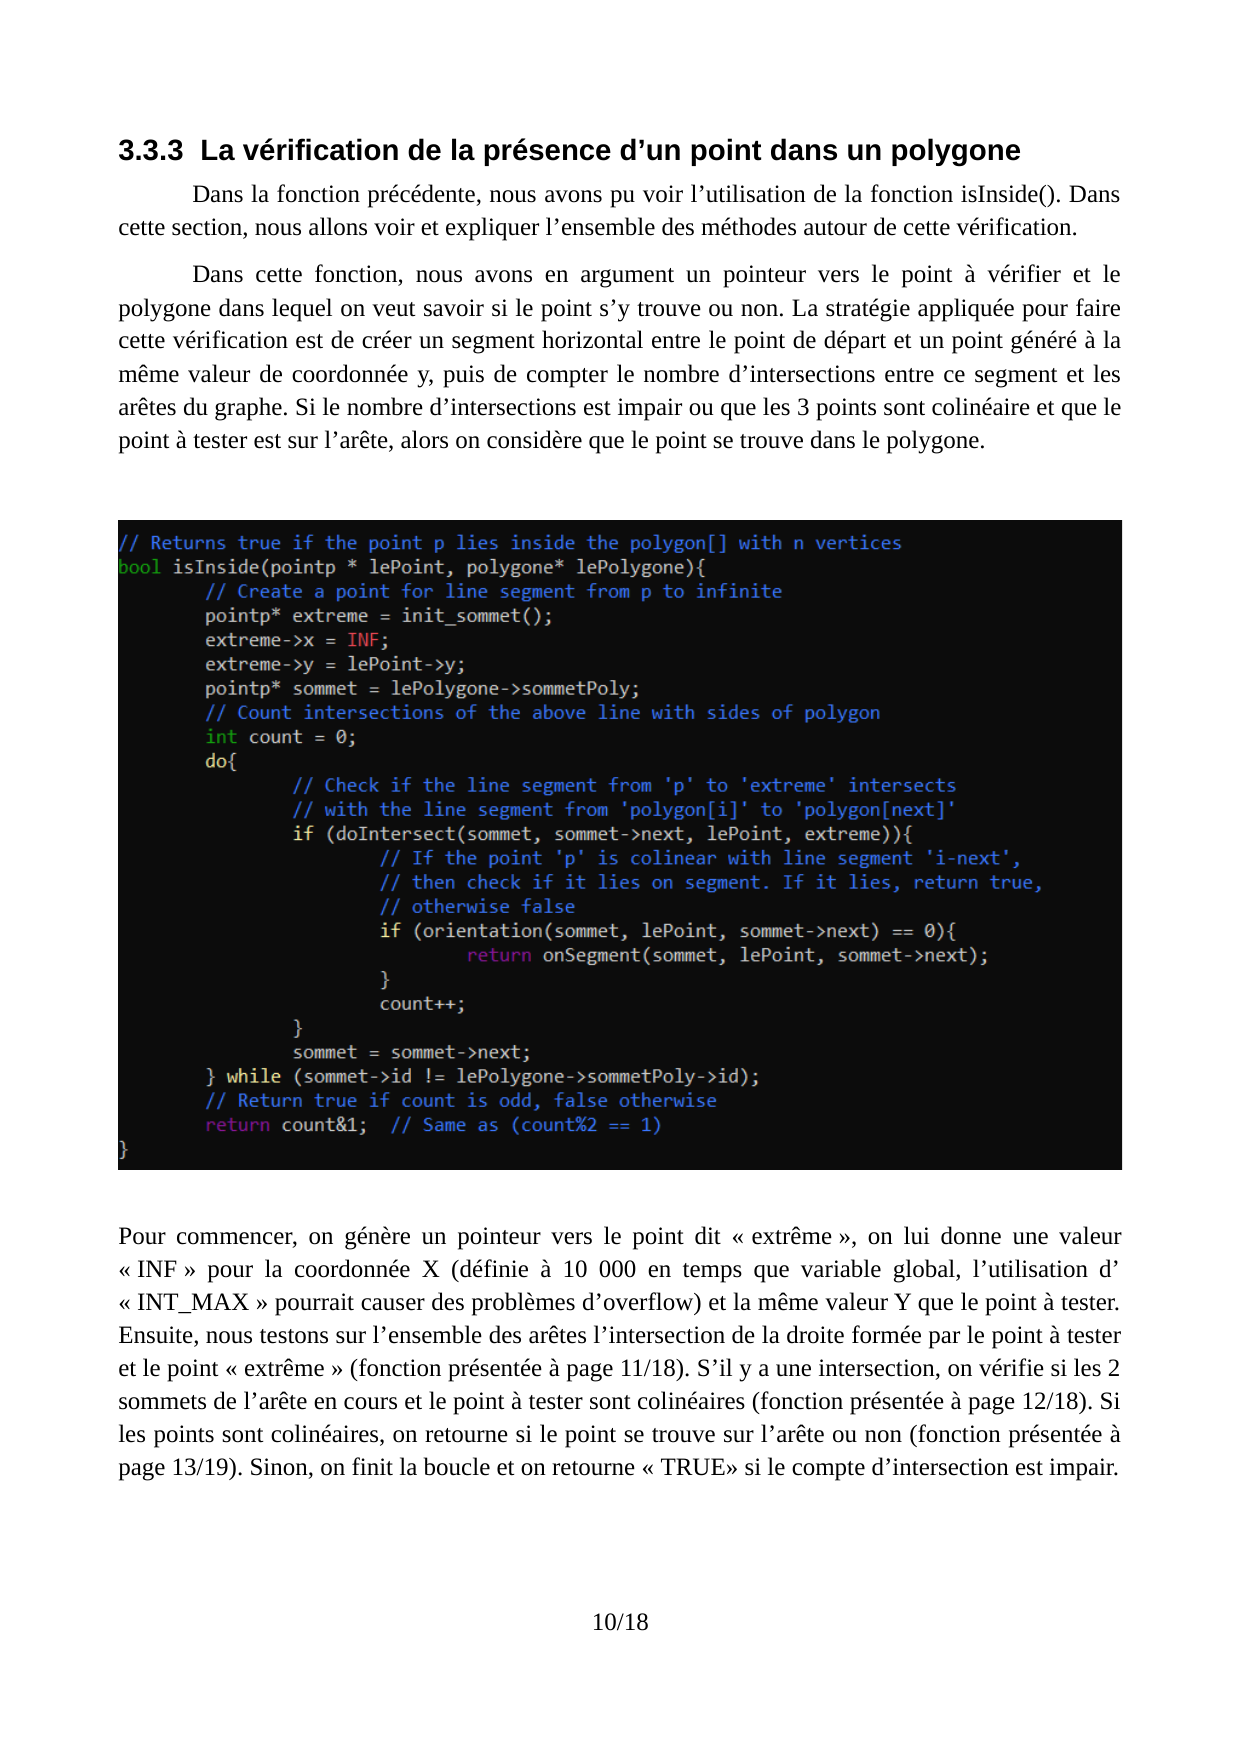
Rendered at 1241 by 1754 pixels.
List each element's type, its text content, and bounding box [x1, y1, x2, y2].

text Dans la fonction précédente, nous avons pu voir l’utilisation de la fonction isInside(). Dans cette section, nous allons voir et expliquer l’ensemble des méthodes autour de cette vérification. [118, 179, 1122, 241]
subtitle La vérification de la présence d’un point dans un polygone [118, 133, 1122, 166]
text Pour commencer, on génère un pointeur vers le point dit « extrême », on lui donne une valeur « INF » pour la coordonnée X (définie à 10 000 en temps que variable global, l’utilisation d’ « INT_MAX » pourrait causer des problèmes d’overflow) et la même valeur Y que le point à tester. Ensuite, nous testons sur l’ensemble des arêtes l’intersection de la droite formée par le point à tester et le point « extrême » (fonction présentée à page 11/18). S’il y a une intersection, on vérifie si les 2 sommets de l’arête en cours et le point à tester sont colinéaires (fonction présentée à page 12/18). Si les points sont colinéaires, on retourne si le point se trouve sur l’arête ou non (fonction présentée à page 13/19). Sinon, on finit la boucle et on retourne « TRUE» si le compte d’intersection est impair. [118, 1221, 1122, 1481]
picture [118, 520, 1123, 1170]
text Dans cette fonction, nous avons en argument un pointeur vers le point à vérifier et le polygone dans lequel on veut savoir si le point s’y trouve ou non. La stratégie appliquée pour faire cette vérification est de créer un segment horizontal entre le point de départ et un point généré à la même valeur de coordonnée y, puis de compter le nombre d’intersections entre ce segment et les arêtes du graphe. Si le nombre d’intersections est impair ou que les 3 points sont colinéaire et que le point à tester est sur l’arête, alors on considère que le point se trouve dans le polygone. [118, 259, 1122, 453]
